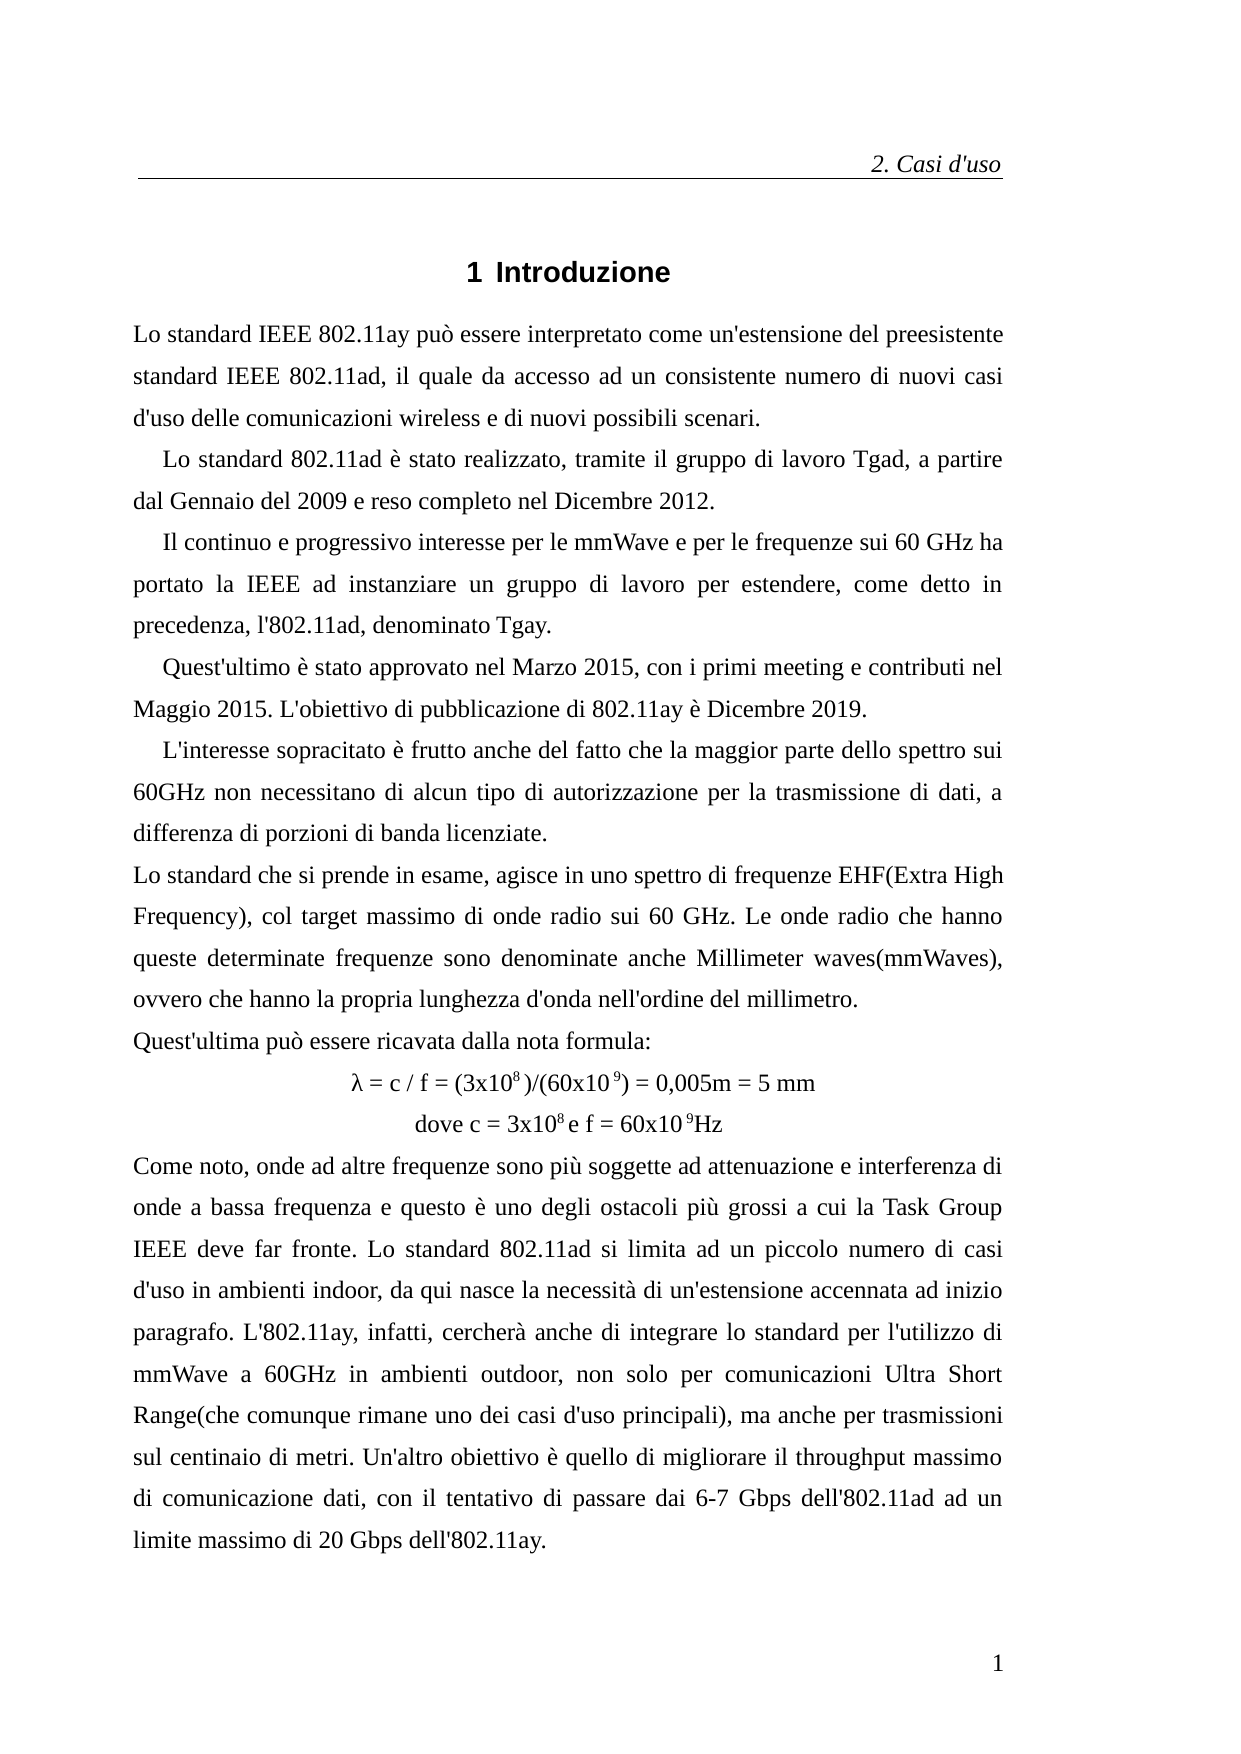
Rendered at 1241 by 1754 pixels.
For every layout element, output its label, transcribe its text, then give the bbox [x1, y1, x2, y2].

text Lo standard che si prende in esame, agisce in uno spettro di frequenze EHF(Extra High Frequency), col target massimo di onde radio sui 60 GHz. Le onde radio che hanno queste determinate frequenze sono denominate anche Millimeter waves(mmWaves), ovvero che hanno la propria lunghezza d'onda nell'ordine del millimetro. [133, 861, 1004, 1013]
text dove c = 3x108 e f = 60x10 9Hz [133, 1110, 1004, 1138]
text Lo standard IEEE 802.11ay può essere interpretato come un'estensione del preesistente standard IEEE 802.11ad, il quale da accesso ad un consistente numero di nuovi casi d'uso delle comunicazioni wireless e di nuovi possibili scenari. [133, 321, 1004, 431]
text L'interesse sopracitato è frutto anche del fatto che la maggior parte dello spettro sui 60GHz non necessitano di alcun tipo di autorizzazione per la trasmissione di dati, a differenza di porzioni di banda licenziate. [133, 736, 1004, 847]
subtitle Introduzione [133, 256, 1004, 288]
text Lo standard 802.11ad è stato realizzato, tramite il gruppo di lavoro Tgad, a partire dal Gennaio del 2009 e reso completo nel Dicembre 2012. [133, 445, 1004, 514]
text Quest'ultima può essere ricavata dalla nota formula: [133, 1027, 1004, 1055]
text Quest'ultimo è stato approvato nel Marzo 2015, con i primi meeting e contributi nel Maggio 2015. L'obiettivo di pubblicazione di 802.11ay è Dicembre 2019. [133, 653, 1004, 722]
text Come noto, onde ad altre frequenze sono più soggette ad attenuazione e interferenza di onde a bassa frequenza e questo è uno degli ostacoli più grossi a cui la Task Group IEEE deve far fronte. Lo standard 802.11ad si limita ad un piccolo numero di casi d'uso in ambienti indoor, da qui nasce la necessità di un'estensione accennata ad inizio paragrafo. L'802.11ay, infatti, cercherà anche di integrare lo standard per l'utilizzo di mmWave a 60GHz in ambienti outdoor, non solo per comunicazioni Ultra Short Range(che comunque rimane uno dei casi d'uso principali), ma anche per trasmissioni sul centinaio di metri. Un'altro obiettivo è quello di migliorare il throughput massimo di comunicazione dati, con il tentativo di passare dai 6-7 Gbps dell'802.11ad ad un limite massimo di 20 Gbps dell'802.11ay. [133, 1152, 1004, 1554]
text λ = c / f = (3x108 )/(60x10 9) = 0,005m = 5 mm [133, 1069, 1004, 1096]
text Il continuo e progressivo interesse per le mmWave e per le frequenze sui 60 GHz ha portato la IEEE ad instanziare un gruppo di lavoro per estendere, come detto in precedenza, l'802.11ad, denominato Tgay. [133, 528, 1004, 639]
